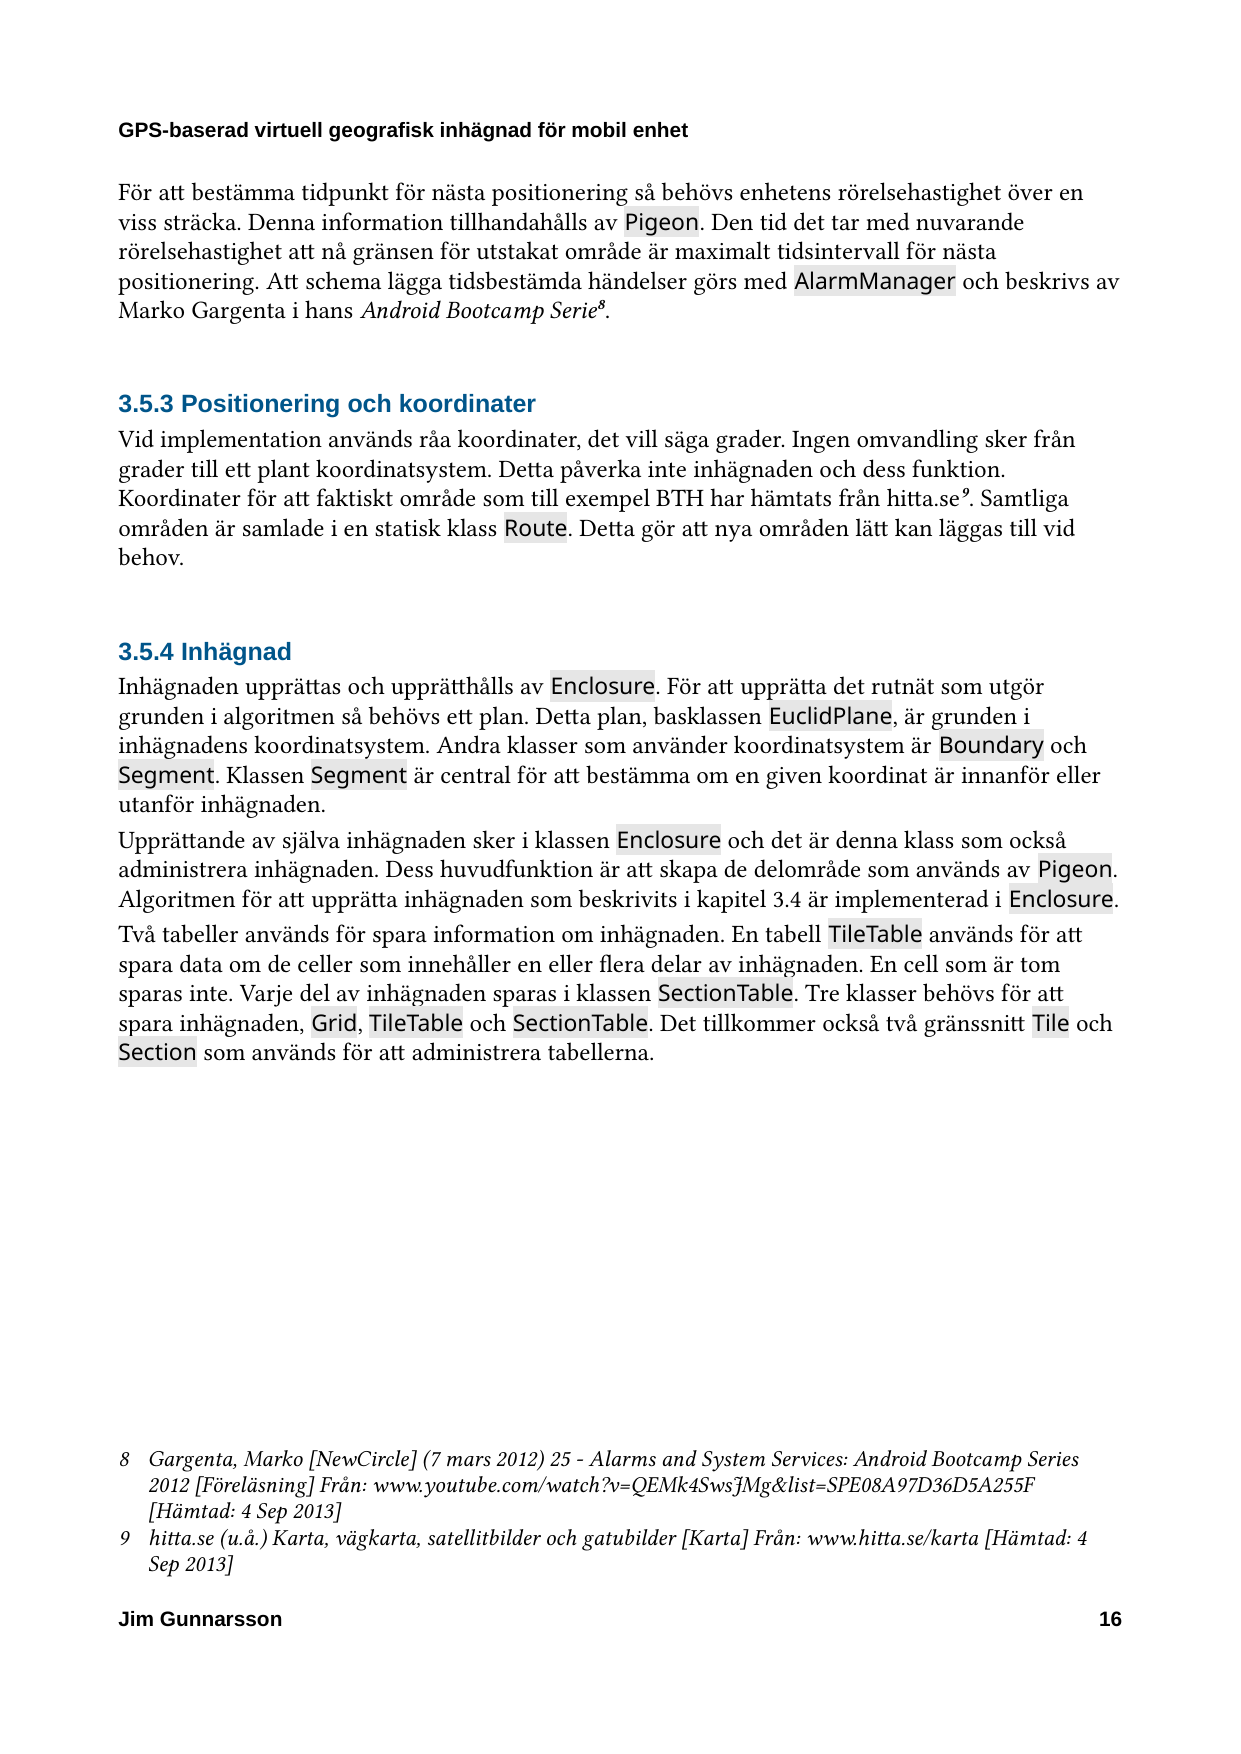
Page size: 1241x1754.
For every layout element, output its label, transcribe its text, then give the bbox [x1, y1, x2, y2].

text Inhägnaden upprättas och upprätthålls av Enclosure. För att upprätta det rutnät som utgör grunden i algoritmen så behövs ett plan. Detta plan, basklassen EuclidPlane, är grunden i inhägnadens koordinatsystem. Andra klasser som använder koordinatsystem är Boundary och Segment. Klassen Segment är central för att bestämma om en given koordinat är innanför eller utanför inhägnaden. [118, 671, 1122, 819]
text Två tabeller används för spara information om inhägnaden. En tabell TileTable används för att spara data om de celler som innehåller en eller flera delar av inhägnaden. En cell som är tom sparas inte. Varje del av inhägnaden sparas i klassen SectionTable. Tre klasser behövs för att spara inhägnaden, Grid, TileTable och SectionTable. Det tillkommer också två gränssnitt Tile och Section som används för att administrera tabellerna. [118, 919, 1122, 1066]
text Upprättande av själva inhägnaden sker i klassen Enclosure och det är denna klass som också administrera inhägnaden. Dess huvudfunktion är att skapa de delområde som används av Pigeon. Algoritmen för att upprätta inhägnaden som beskrivits i kapitel 3.4 är implementerad i Enclosure. [118, 824, 1122, 913]
text För att bestämma tidpunkt för nästa positionering så behövs enhetens rörelsehastighet över en viss sträcka. Denna information tillhandahålls av Pigeon. Den tid det tar med nuvarande rörelsehastighet att nå gränsen för utstakat område är maximalt tidsintervall för nästa positionering. Att schema lägga tidsbestämda händelser görs med AlarmManager och beskrivs av Marko Gargenta i hans Android Bootcamp Serie. [118, 177, 1122, 324]
subtitle Positionering och koordinater [118, 389, 1122, 418]
subtitle Inhägnad [118, 637, 1122, 665]
text Vid implementation används råa koordinater, det vill säga grader. Ingen omvandling sker från grader till ett plant koordinatsystem. Detta påverka inte inhägnaden och dess funktion. Koordinater för att faktiskt område som till exempel BTH har hämtats från hitta.se. Samtliga områden är samlade i en statisk klass Route. Detta gör att nya områden lätt kan läggas till vid behov. [118, 424, 1122, 572]
text hitta.se (u.å.) Karta, vägkarta, satellitbilder och gatubilder [Karta] Från: www.hitta.se/karta [Hämtad: 4 Sep 2013] [118, 1524, 1122, 1577]
text Gargenta, Marko [NewCircle] (7 mars 2012) 25 - Alarms and System Services: Android Bootcamp Series 2012 [Föreläsning] Från: www.youtube.com/watch?v=QEMk4SwsJMg&list=SPE08A97D36D5A255F [Hämtad: 4 Sep 2013] [118, 1446, 1122, 1524]
